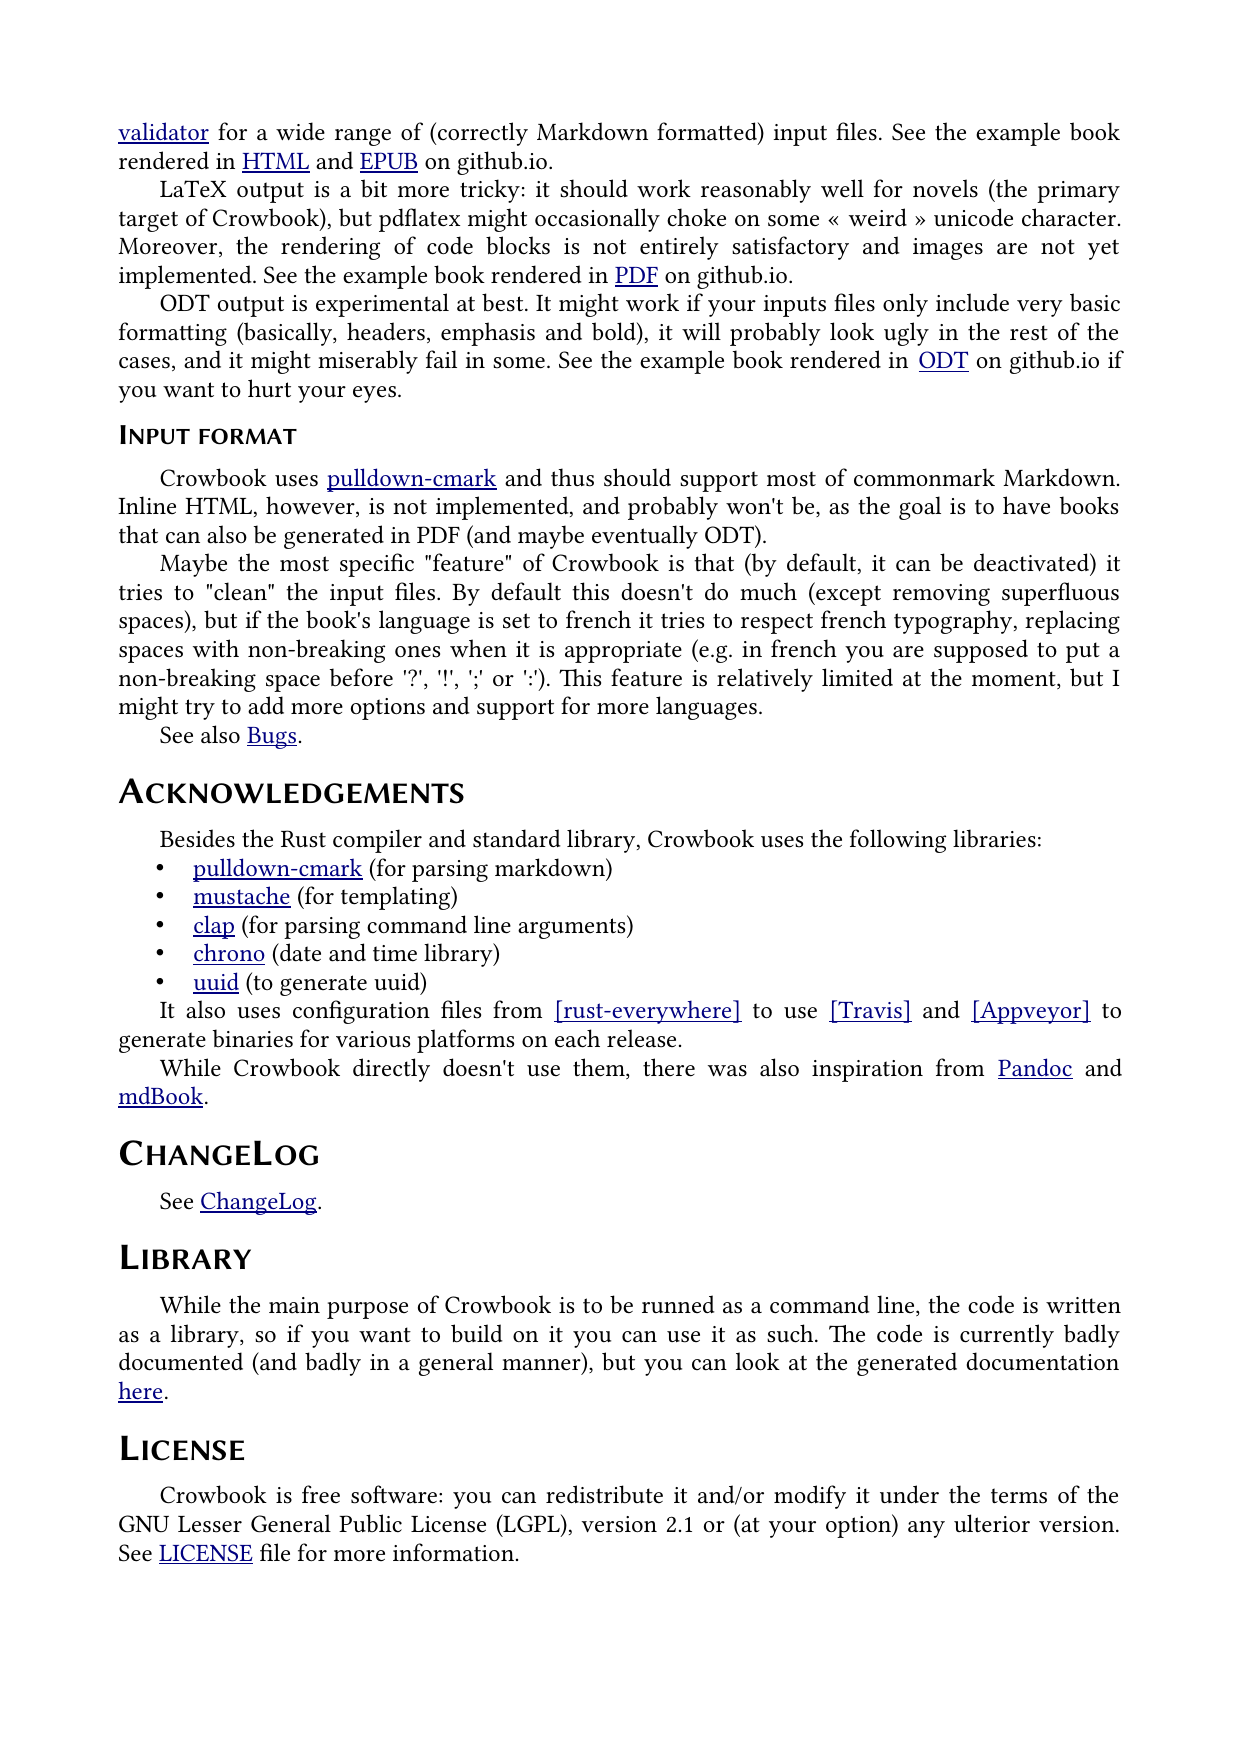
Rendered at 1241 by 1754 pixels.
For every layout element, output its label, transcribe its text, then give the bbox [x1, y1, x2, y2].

text Crowbook is free software: you can redistribute it and/or modify it under the terms of the GNU Lesser General Public License (LGPL), version 2.1 or (at your option) any ulterior version. See LICENSE file for more information. [118, 1482, 1122, 1567]
list mustache (for templating) [156, 882, 1122, 911]
subtitle ChangeLog [118, 1132, 1122, 1174]
text LaTeX output is a bit more tricky: it should work reasonably well for novels (the primary target of Crowbook), but pdflatex might occasionally choke on some « weird » unicode character. Moreover, the rendering of code blocks is not entirely satisfactory and images are not yet implemented. See the example book rendered in PDF on github.io. [118, 175, 1122, 289]
text ODT output is experimental at best. It might work if your inputs files only include very basic formatting (basically, headers, emphasis and bold), it will probably look ugly in the rest of the cases, and it might miserably fail in some. See the example book rendered in ODT on github.io if you want to hurt your eyes. [118, 289, 1122, 403]
text See also Bugs. [118, 721, 1122, 749]
list pulldown-cmark (for parsing markdown) [156, 854, 1122, 882]
text Maybe the most specific "feature" of Crowbook is that (by default, it can be deactivated) it tries to "clean" the input files. By default this doesn't do much (except removing superfluous spaces), but if the book's language is set to french it tries to respect french typography, replacing spaces with non-breaking ones when it is appropriate (e.g. in french you are supposed to put a non-breaking space before '?', '!', ';' or ':'). This feature is relatively limited at the moment, but I might try to add more options and support for more languages. [118, 549, 1122, 721]
text Besides the Rust compiler and standard library, Crowbook uses the following libraries: [118, 825, 1122, 854]
text validator for a wide range of (correctly Markdown formatted) input files. See the example book rendered in HTML and EPUB on github.io. [118, 118, 1122, 175]
text While Crowbook directly doesn't use them, there was also inspiration from Pandoc and mdBook. [118, 1054, 1122, 1111]
subtitle License [118, 1426, 1122, 1469]
text Crowbook uses pulldown-cmark and thus should support most of commonmark Markdown. Inline HTML, however, is not implemented, and probably won't be, as the goal is to have books that can also be generated in PDF (and maybe eventually ODT). [118, 464, 1122, 549]
subtitle Input format [118, 418, 1122, 451]
text See ChangeLog. [118, 1187, 1122, 1215]
subtitle Acknowledgements [118, 770, 1122, 813]
text It also uses configuration files from [rust-everywhere] to use [Travis] and [Appveyor] to generate binaries for various platforms on each release. [118, 997, 1122, 1054]
text While the main purpose of Crowbook is to be runned as a command line, the code is written as a library, so if you want to build on it you can use it as such. The code is currently badly documented (and badly in a general manner), but you can look at the generated documentation here. [118, 1291, 1122, 1406]
list uuid (to generate uuid) [156, 968, 1122, 997]
subtitle Library [118, 1236, 1122, 1279]
list chrono (date and time library) [156, 939, 1122, 968]
list clap (for parsing command line arguments) [156, 911, 1122, 939]
